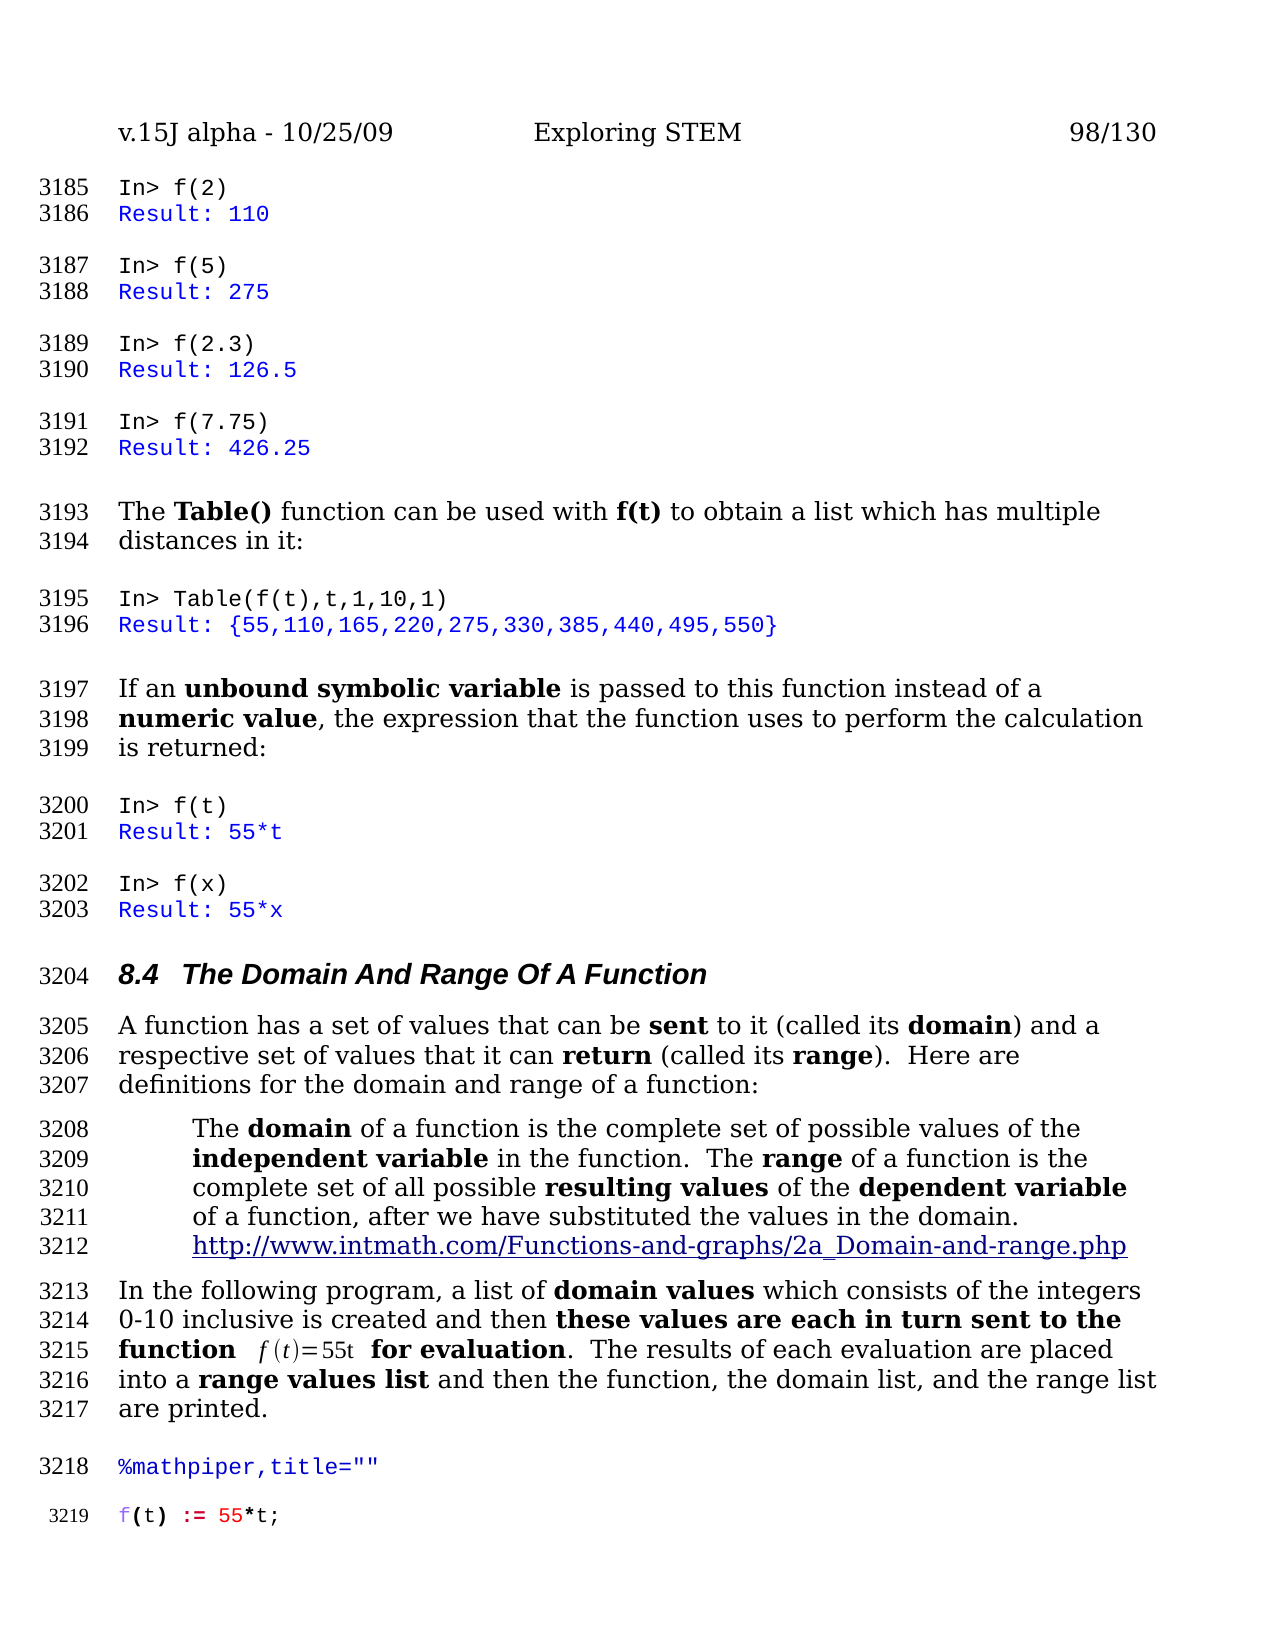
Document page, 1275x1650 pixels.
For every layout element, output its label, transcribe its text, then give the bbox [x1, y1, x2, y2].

text In> Table(f(t),t,1,10,1) [118, 587, 1157, 613]
text The Table() function can be used with f(t) to obtain a list which has multiple distances in it: [118, 497, 1157, 556]
text Result: 55*x [118, 898, 1157, 924]
text A function has a set of values that can be sent to it (called its domain) and a respective set of values that it can return (called its range). Here are definitions for the domain and range of a function: [118, 1011, 1157, 1099]
text Result: {55,110,165,220,275,330,385,440,495,550} [118, 613, 1157, 639]
text Result: 275 [118, 281, 1157, 306]
text Result: 126.5 [118, 358, 1157, 384]
text In> f(2) [118, 177, 1157, 203]
text In> f(x) [118, 872, 1157, 898]
text %mathpiper,title="" [118, 1455, 1157, 1481]
text Result: 55*t [118, 820, 1157, 846]
text If an unbound symbolic variable is passed to this function instead of a numeric value, the expression that the function uses to perform the calculation is returned: [118, 674, 1157, 762]
text In> f(2.3) [118, 332, 1157, 358]
text f(t) := 55*t; [118, 1505, 1157, 1528]
subtitle The Domain And Range Of A Function [118, 957, 1157, 990]
text In the following program, a list of domain values which consists of the integers 0-10 inclusive is created and then these values are each in turn sent to the functionfor evaluation. The results of each evaluation are placed into a range values list and then the function, the domain list, and the range list are printed. [118, 1276, 1157, 1423]
text Result: 426.25 [118, 436, 1157, 462]
text In> f(7.75) [118, 410, 1157, 436]
text In> f(t) [118, 794, 1157, 820]
text The domain of a function is the complete set of possible values of the independent variable in the function. The range of a function is the complete set of all possible resulting values of the dependent variable of a function, after we have substituted the values in the domain. http://www.intmath.com/Functions-and-graphs/2a_Domain-and-range.php [192, 1114, 1157, 1261]
text In> f(5) [118, 254, 1157, 281]
text Result: 110 [118, 203, 1157, 229]
